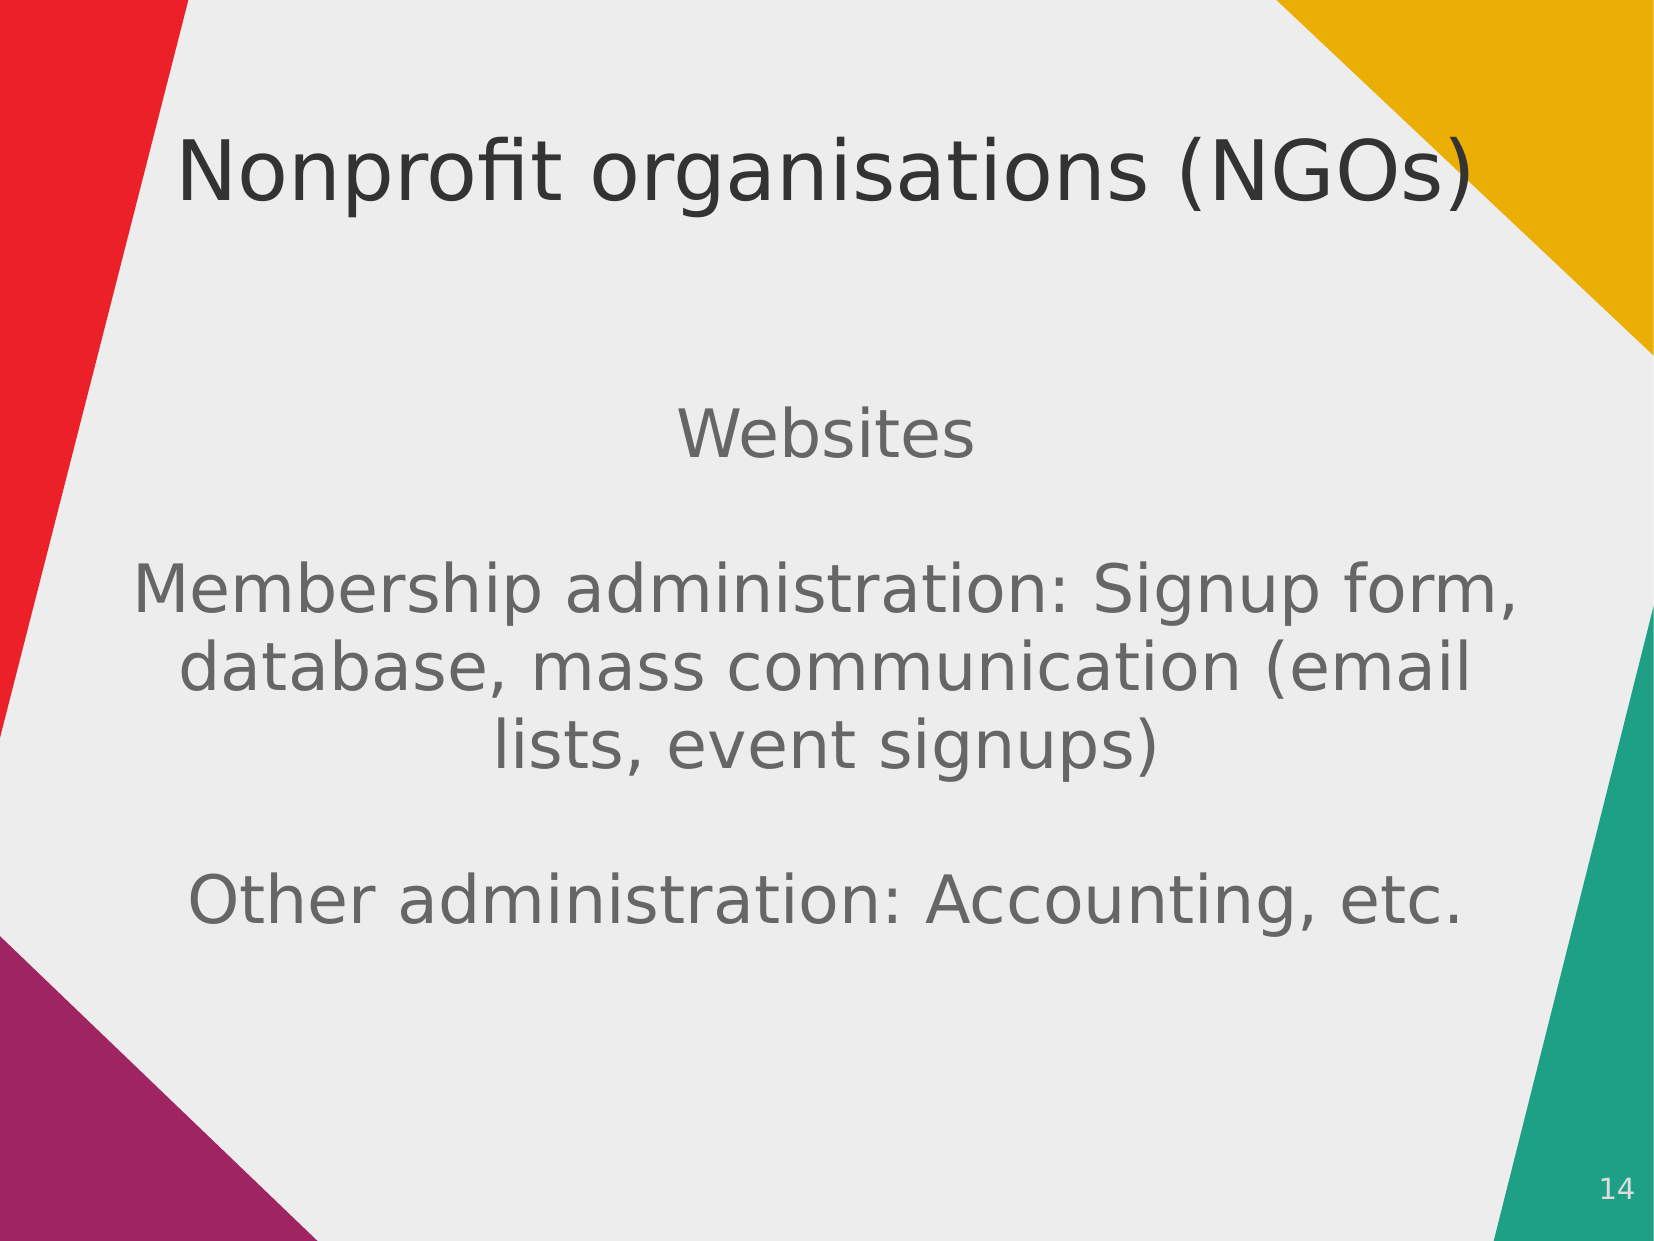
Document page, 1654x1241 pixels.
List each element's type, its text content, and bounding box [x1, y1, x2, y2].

title Nonprofit organisations (NGOs) [114, 73, 1539, 271]
subtitle Websites Membership administration: Signup form, database, mass communication (email lists, event signups) Other administration: Accounting, etc. [114, 302, 1539, 1033]
